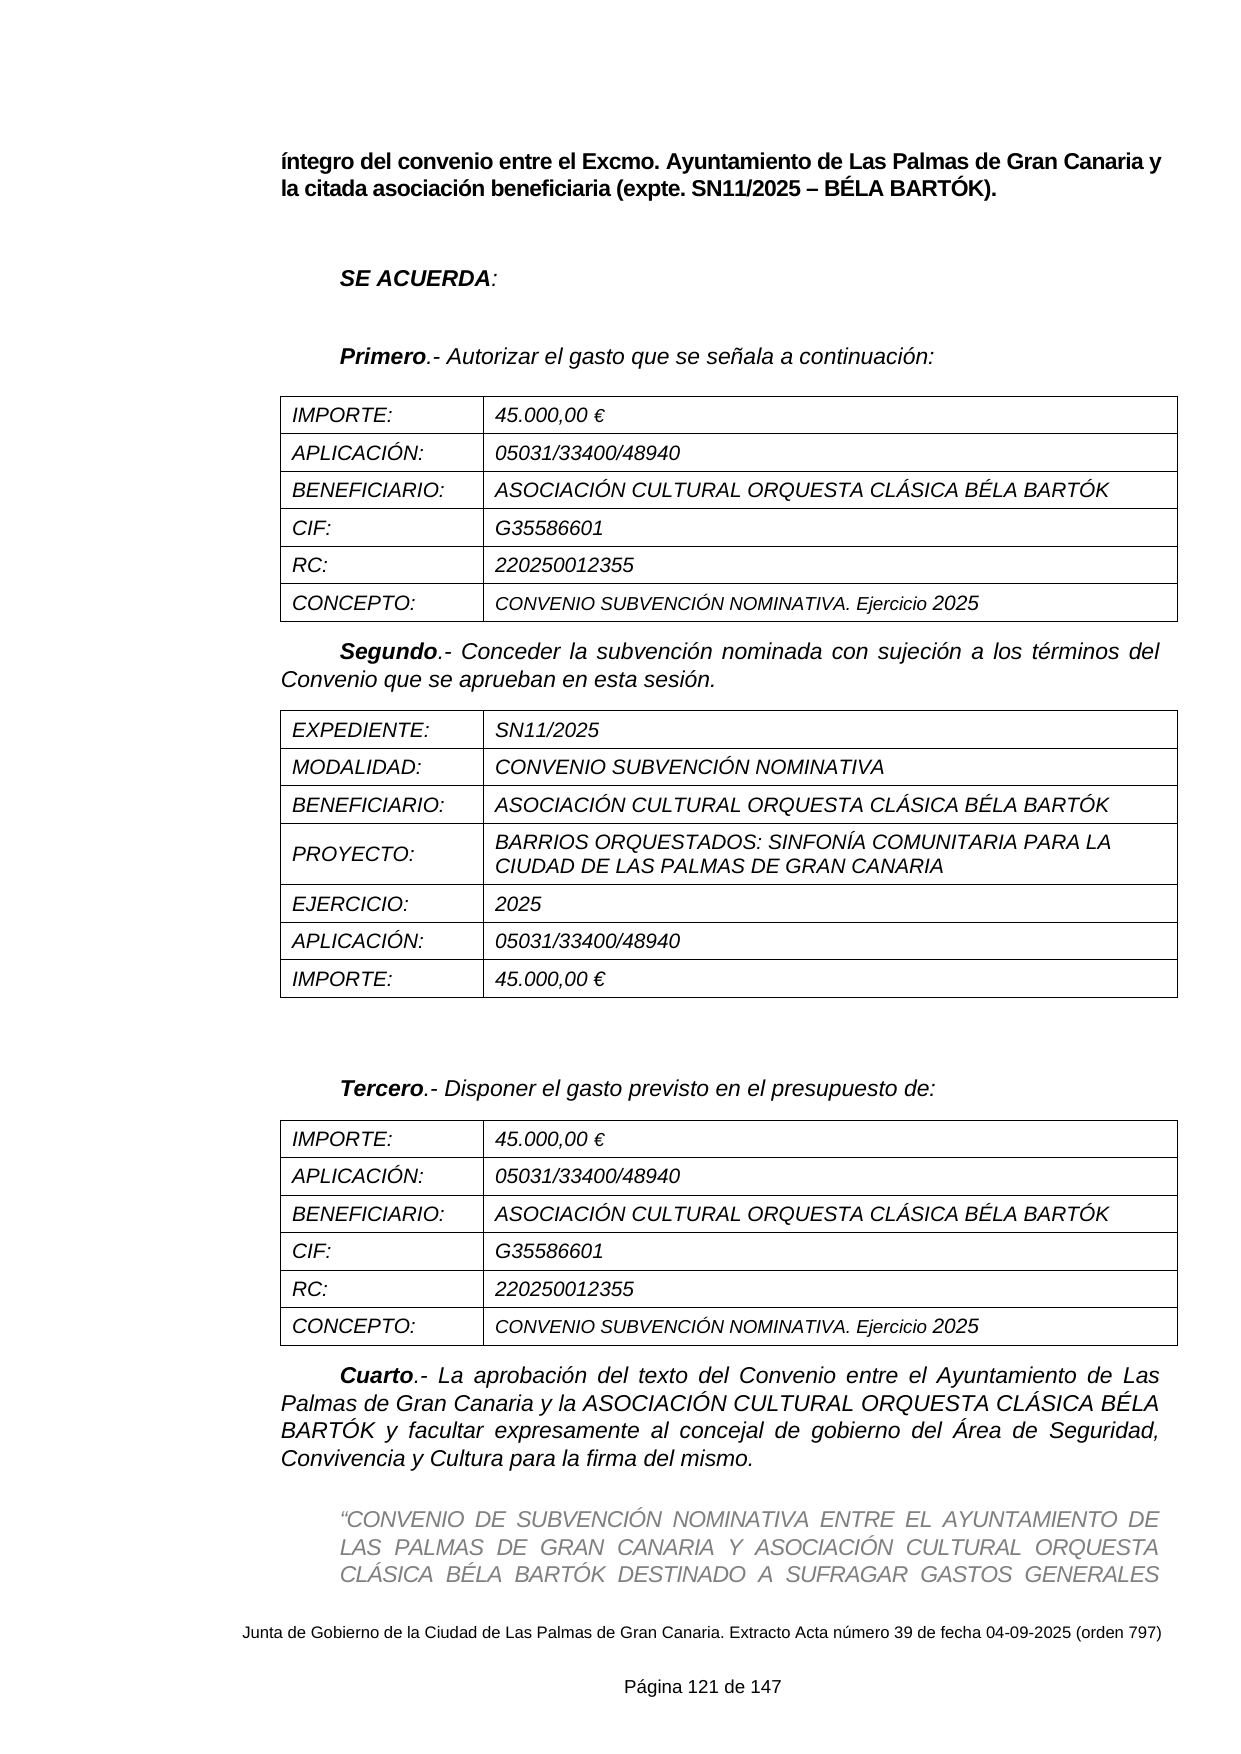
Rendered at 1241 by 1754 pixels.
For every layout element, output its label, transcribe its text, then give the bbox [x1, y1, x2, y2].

table_cell BENEFICIARIO: [281, 1196, 483, 1232]
text Cuarto.- La aprobación del texto del Convenio entre el Ayuntamiento de Las Palmas de Gran Canaria y la ASOCIACIÓN CULTURAL ORQUESTA CLÁSICA BÉLA BARTÓK y facultar expresamente al concejal de gobierno del Área de Seguridad, Convivencia y Cultura para la firma del mismo. [281, 1362, 1162, 1471]
table_cell ASOCIACIÓN CULTURAL ORQUESTA CLÁSICA BÉLA BARTÓK [484, 1196, 1177, 1232]
table_cell RC: [281, 547, 483, 583]
text íntegro del convenio entre el Excmo. Ayuntamiento de Las Palmas de Gran Canaria y la citada asociación beneficiaria (expte. SN11/2025 – BÉLA BARTÓK). [281, 148, 1162, 202]
table_header IMPORTE: [281, 1121, 483, 1157]
table_header SN11/2025 [484, 711, 1177, 748]
table_cell PROYECTO: [281, 824, 483, 884]
table_cell CONCEPTO: [281, 1308, 483, 1344]
table_cell 2025 [484, 885, 1177, 922]
table_cell IMPORTE: [281, 960, 483, 997]
text SE ACUERDA: [281, 265, 1162, 292]
table_cell BENEFICIARIO: [281, 472, 483, 508]
table_cell CONVENIO SUBVENCIÓN NOMINATIVA. Ejercicio 2025 [484, 584, 1177, 621]
table_cell 05031/33400/48940 [484, 434, 1177, 471]
table_cell APLICACIÓN: [281, 923, 483, 959]
table_cell RC: [281, 1271, 483, 1307]
table_cell BENEFICIARIO: [281, 786, 483, 823]
table_cell EJERCICIO: [281, 885, 483, 922]
table_cell 45.000,00 € [484, 960, 1177, 997]
table_header IMPORTE: [281, 397, 483, 433]
table_cell G35586601 [484, 1233, 1177, 1269]
table_cell BARRIOS ORQUESTADOS: SINFONÍA COMUNITARIA PARA LA CIUDAD DE LAS PALMAS DE GRAN CANARIA [484, 824, 1177, 884]
table_cell APLICACIÓN: [281, 1158, 483, 1194]
text Segundo.- Conceder la subvención nominada con sujeción a los términos del Convenio que se aprueban en esta sesión. [281, 638, 1162, 692]
text “CONVENIO DE SUBVENCIÓN NOMINATIVA ENTRE EL AYUNTAMIENTO DE LAS PALMAS DE GRAN CANARIA Y ASOCIACIÓN CULTURAL ORQUESTA CLÁSICA BÉLA BARTÓK DESTINADO A SUFRAGAR GASTOS GENERALES [339, 1506, 1162, 1588]
table_cell 05031/33400/48940 [484, 923, 1177, 959]
table_cell G35586601 [484, 509, 1177, 546]
table_cell 220250012355 [484, 1271, 1177, 1307]
table_cell CIF: [281, 1233, 483, 1269]
text Tercero.- Disponer el gasto previsto en el presupuesto de: [281, 1075, 1162, 1102]
table_cell 05031/33400/48940 [484, 1158, 1177, 1194]
text Primero.- Autorizar el gasto que se señala a continuación: [281, 343, 1162, 369]
table_cell CONVENIO SUBVENCIÓN NOMINATIVA. Ejercicio 2025 [484, 1308, 1177, 1344]
table_header EXPEDIENTE: [281, 711, 483, 748]
table_cell CONCEPTO: [281, 584, 483, 621]
table_cell ASOCIACIÓN CULTURAL ORQUESTA CLÁSICA BÉLA BARTÓK [484, 472, 1177, 508]
table_cell MODALIDAD: [281, 749, 483, 785]
table_cell 220250012355 [484, 547, 1177, 583]
table_header 45.000,00 € [484, 1121, 1177, 1157]
table_cell CONVENIO SUBVENCIÓN NOMINATIVA [484, 749, 1177, 785]
table_cell ASOCIACIÓN CULTURAL ORQUESTA CLÁSICA BÉLA BARTÓK [484, 786, 1177, 823]
table_cell APLICACIÓN: [281, 434, 483, 471]
table_header 45.000,00 € [484, 397, 1177, 433]
table_cell CIF: [281, 509, 483, 546]
